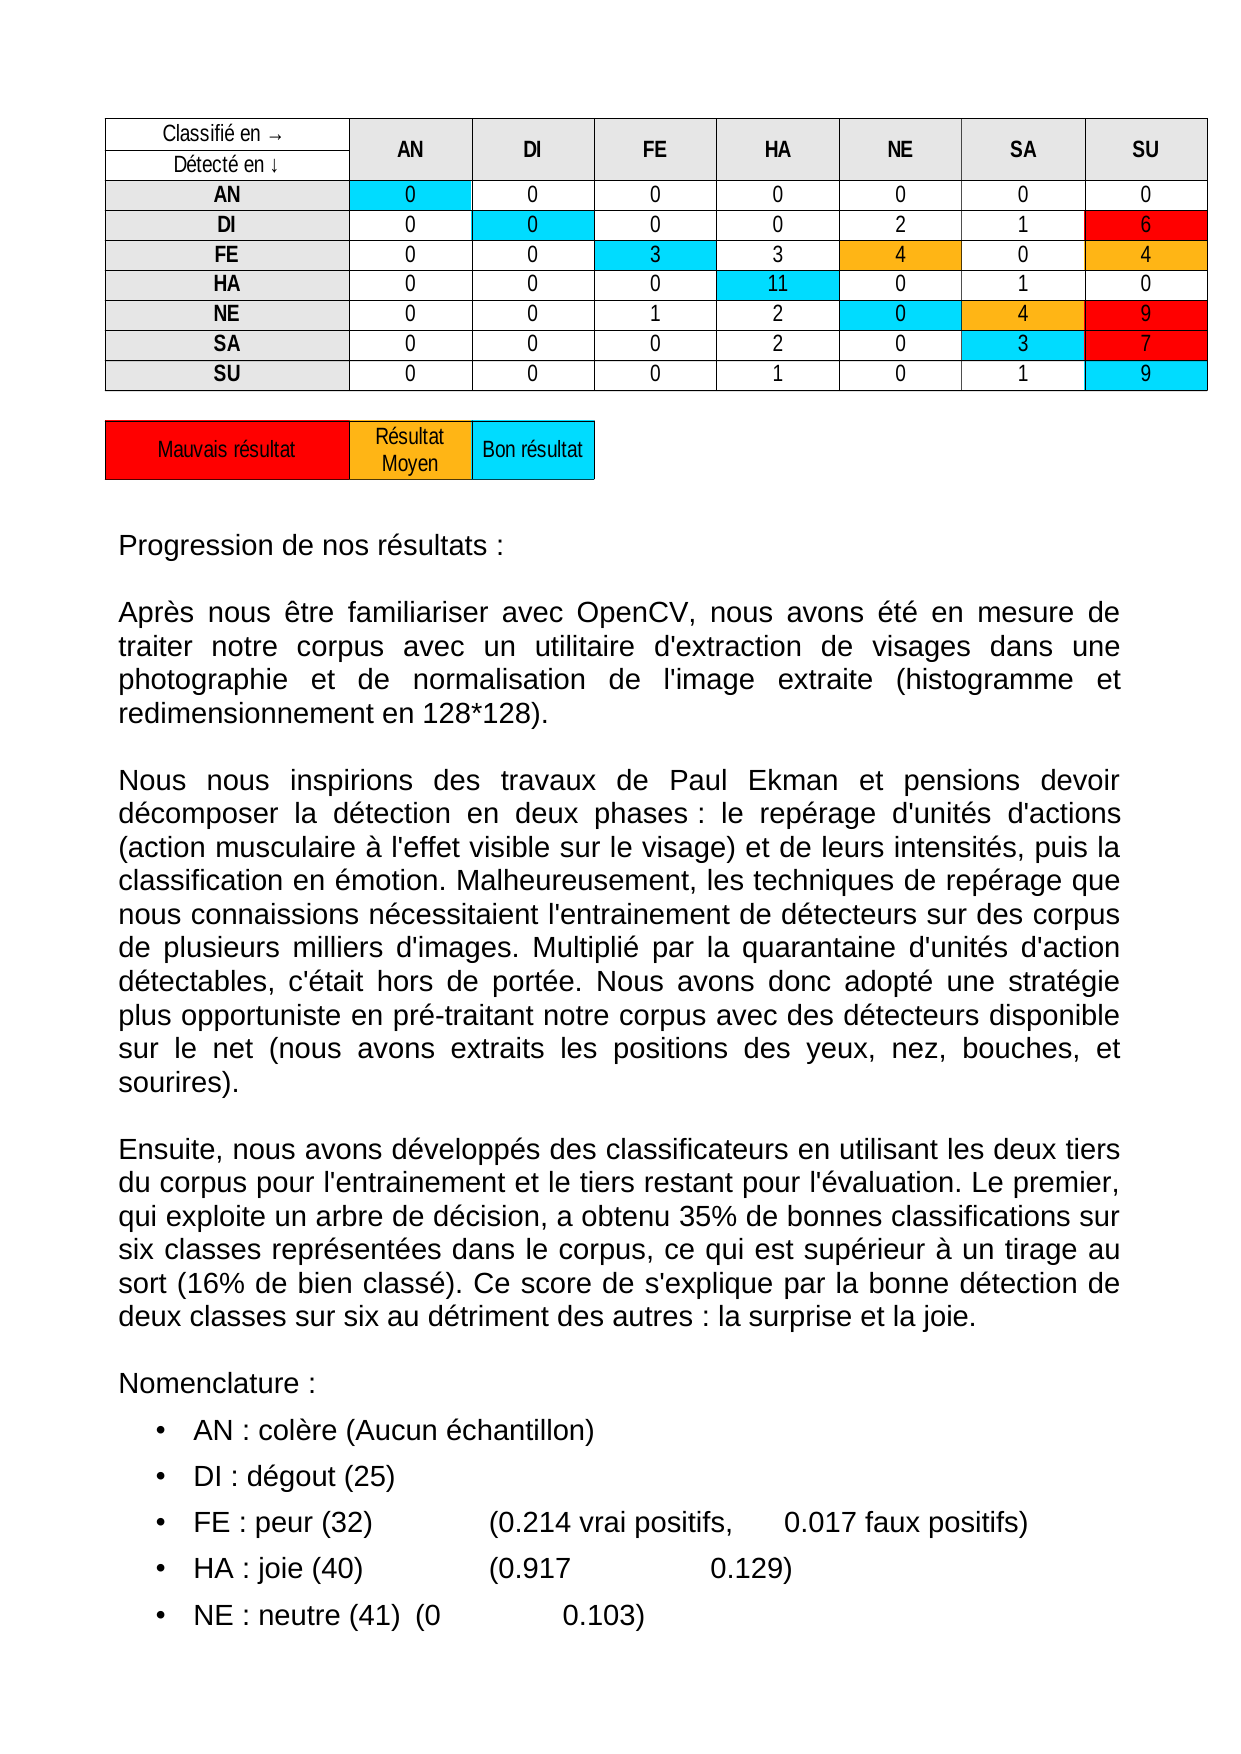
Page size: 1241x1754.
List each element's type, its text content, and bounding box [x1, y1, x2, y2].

text Nous nous inspirions des travaux de Paul Ekman et pensions devoir décomposer la détection en deux phases : le repérage d'unités d'actions (action musculaire à l'effet visible sur le visage) et de leurs intensités, puis la classification en émotion. Malheureusement, les techniques de repérage que nous connaissions nécessitaient l'entrainement de détecteurs sur des corpus de plusieurs milliers d'images. Multiplié par la quarantaine d'unités d'action détectables, c'était hors de portée. Nous avons donc adopté une stratégie plus opportuniste en pré-traitant notre corpus avec des détecteurs disponible sur le net (nous avons extraits les positions des yeux, nez, bouches, et sourires). [118, 763, 1122, 1098]
list DI : dégout (25) [156, 1459, 1122, 1493]
list AN : colère (Aucun échantillon) [156, 1413, 1122, 1446]
list NE : neutre (41) (0 0.103) [156, 1598, 1122, 1631]
text Progression de nos résultats : [118, 528, 1122, 562]
text Ensuite, nous avons développés des classificateurs en utilisant les deux tiers du corpus pour l'entrainement et le tiers restant pour l'évaluation. Le premier, qui exploite un arbre de décision, a obtenu 35% de bonnes classifications sur six classes représentées dans le corpus, ce qui est supérieur à un tirage au sort (16% de bien classé). Ce score de s'explique par la bonne détection de deux classes sur six au détriment des autres : la surprise et la joie. [118, 1132, 1122, 1333]
text Nomenclature : [118, 1367, 1122, 1400]
text Après nous être familiariser avec OpenCV, nous avons été en mesure de traiter notre corpus avec un utilitaire d'extraction de visages dans une photographie et de normalisation de l'image extraite (histogramme et redimensionnement en 128*128). [118, 595, 1122, 729]
list FE : peur (32) (0.214 vrai positifs, 0.017 faux positifs) [156, 1505, 1122, 1539]
list HA : joie (40) (0.917 0.129) [156, 1551, 1122, 1585]
